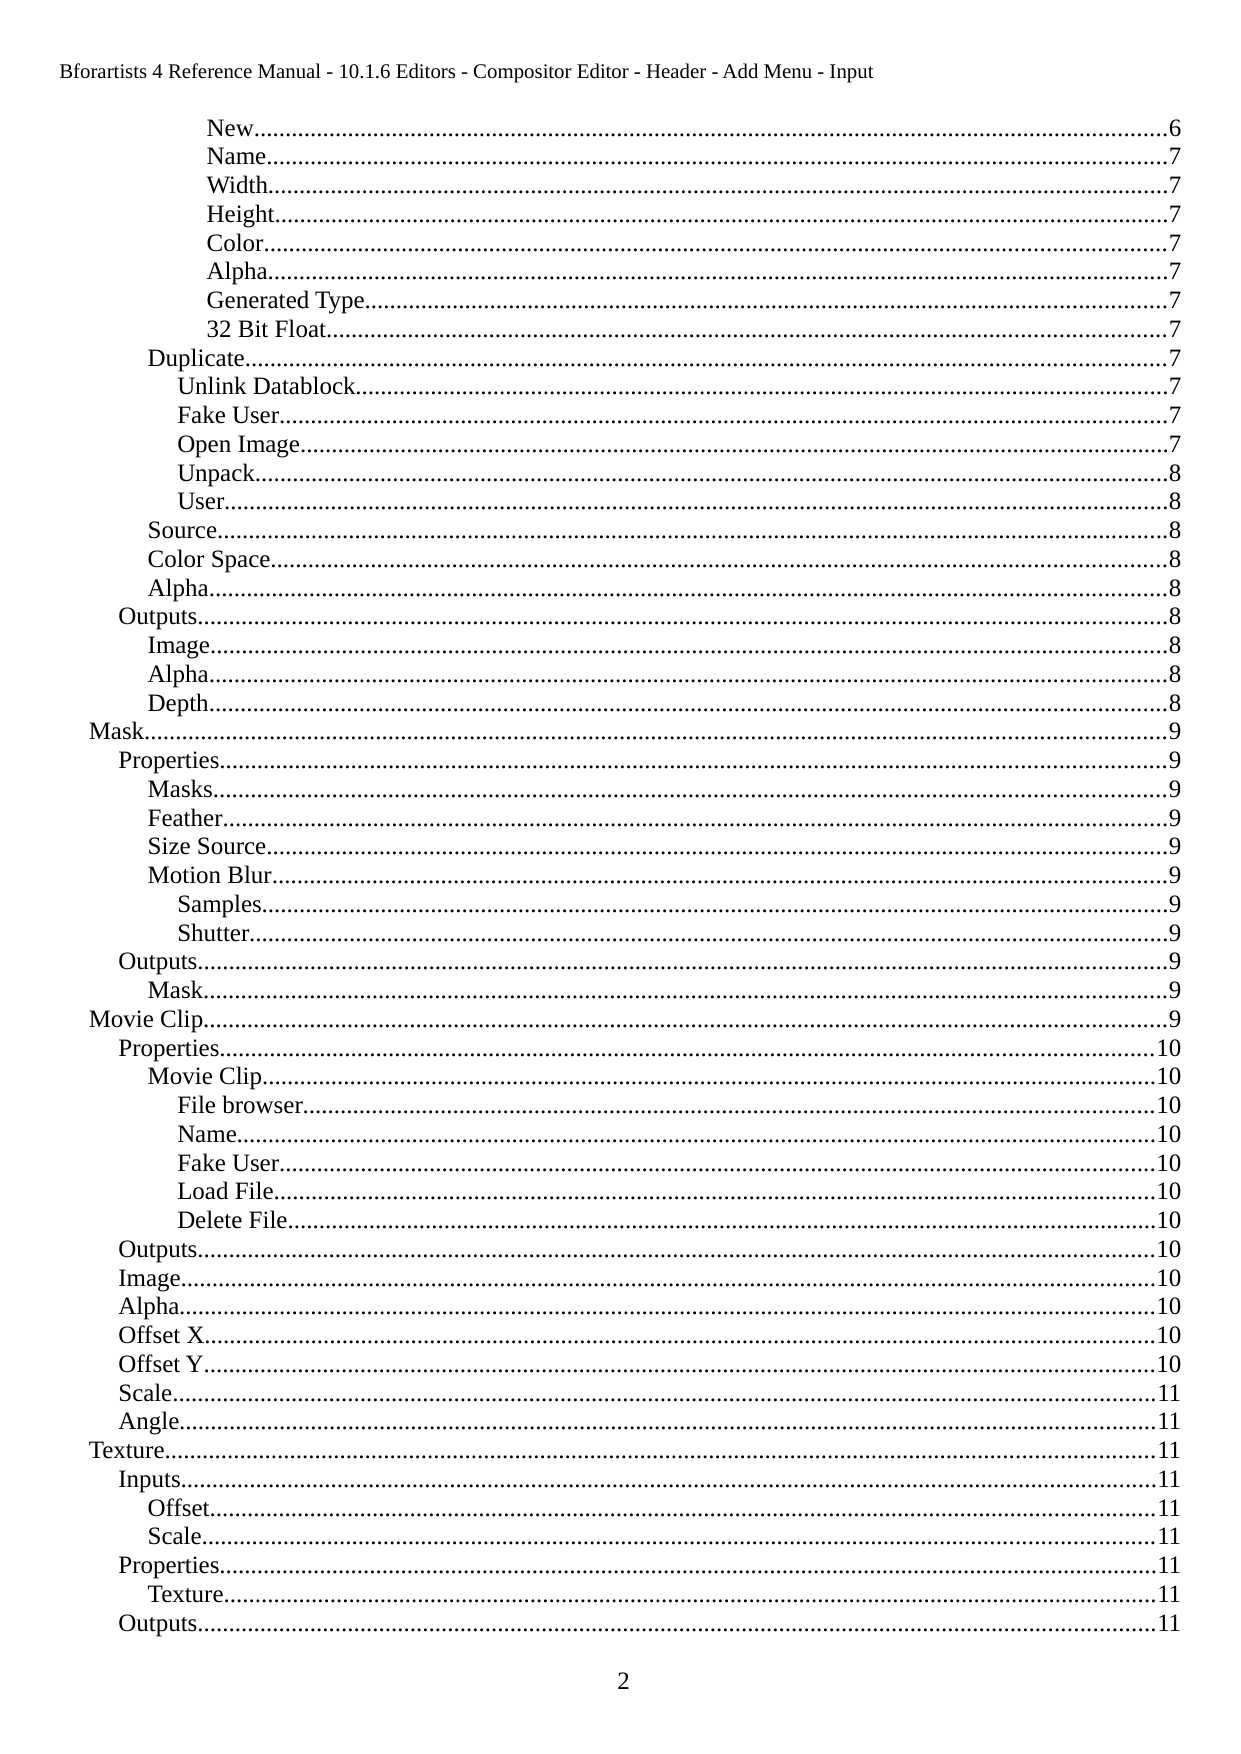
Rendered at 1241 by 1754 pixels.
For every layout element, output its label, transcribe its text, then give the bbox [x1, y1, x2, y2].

text Name 7 [206, 141, 1181, 170]
text Fake User 7 [177, 400, 1181, 429]
text Generated Type 7 [206, 285, 1181, 314]
text Movie Clip 10 [147, 1061, 1181, 1090]
text User 8 [177, 486, 1181, 515]
text Angle 11 [118, 1406, 1181, 1435]
text Unlink Datablock 7 [177, 371, 1181, 400]
text Unpack 8 [177, 458, 1181, 486]
text Height 7 [206, 199, 1181, 228]
text Properties 10 [118, 1033, 1181, 1061]
text Alpha 8 [147, 659, 1181, 688]
text Outputs 9 [118, 946, 1181, 975]
text Alpha 8 [147, 573, 1181, 601]
text Fake User 10 [177, 1148, 1181, 1176]
text 32 Bit Float 7 [206, 314, 1181, 343]
text Motion Blur 9 [147, 860, 1181, 889]
text Outputs 8 [118, 601, 1181, 630]
text Color 7 [206, 228, 1181, 256]
text Size Source 9 [147, 831, 1181, 860]
text Image 10 [118, 1263, 1181, 1291]
text Movie Clip 9 [88, 1004, 1181, 1033]
text Load File 10 [177, 1176, 1181, 1205]
text Depth 8 [147, 688, 1181, 716]
text File browser 10 [177, 1090, 1181, 1119]
text Inputs 11 [118, 1464, 1181, 1493]
text Properties 11 [118, 1550, 1181, 1579]
text Offset 11 [147, 1493, 1181, 1521]
text Mask 9 [147, 975, 1181, 1004]
text Feather 9 [147, 803, 1181, 831]
text Width 7 [206, 170, 1181, 199]
text Samples 9 [177, 889, 1181, 918]
text Source 8 [147, 515, 1181, 544]
text Outputs 11 [118, 1608, 1181, 1636]
text Masks 9 [147, 774, 1181, 803]
text Image 8 [147, 630, 1181, 659]
text Texture 11 [88, 1435, 1181, 1464]
text Outputs 10 [118, 1234, 1181, 1263]
text Scale 11 [147, 1521, 1181, 1550]
text Name 10 [177, 1119, 1181, 1148]
text Mask 9 [88, 716, 1181, 745]
text Properties 9 [118, 745, 1181, 774]
text Offset Y 10 [118, 1349, 1181, 1378]
text Alpha 10 [118, 1291, 1181, 1320]
text Offset X 10 [118, 1320, 1181, 1349]
text Duplicate 7 [147, 343, 1181, 371]
text Alpha 7 [206, 256, 1181, 285]
text Scale 11 [118, 1378, 1181, 1406]
text Open Image 7 [177, 429, 1181, 458]
text New 6 [206, 113, 1181, 141]
text Delete File 10 [177, 1205, 1181, 1234]
text Color Space 8 [147, 544, 1181, 573]
text Texture 11 [147, 1579, 1181, 1608]
text Shutter 9 [177, 918, 1181, 946]
